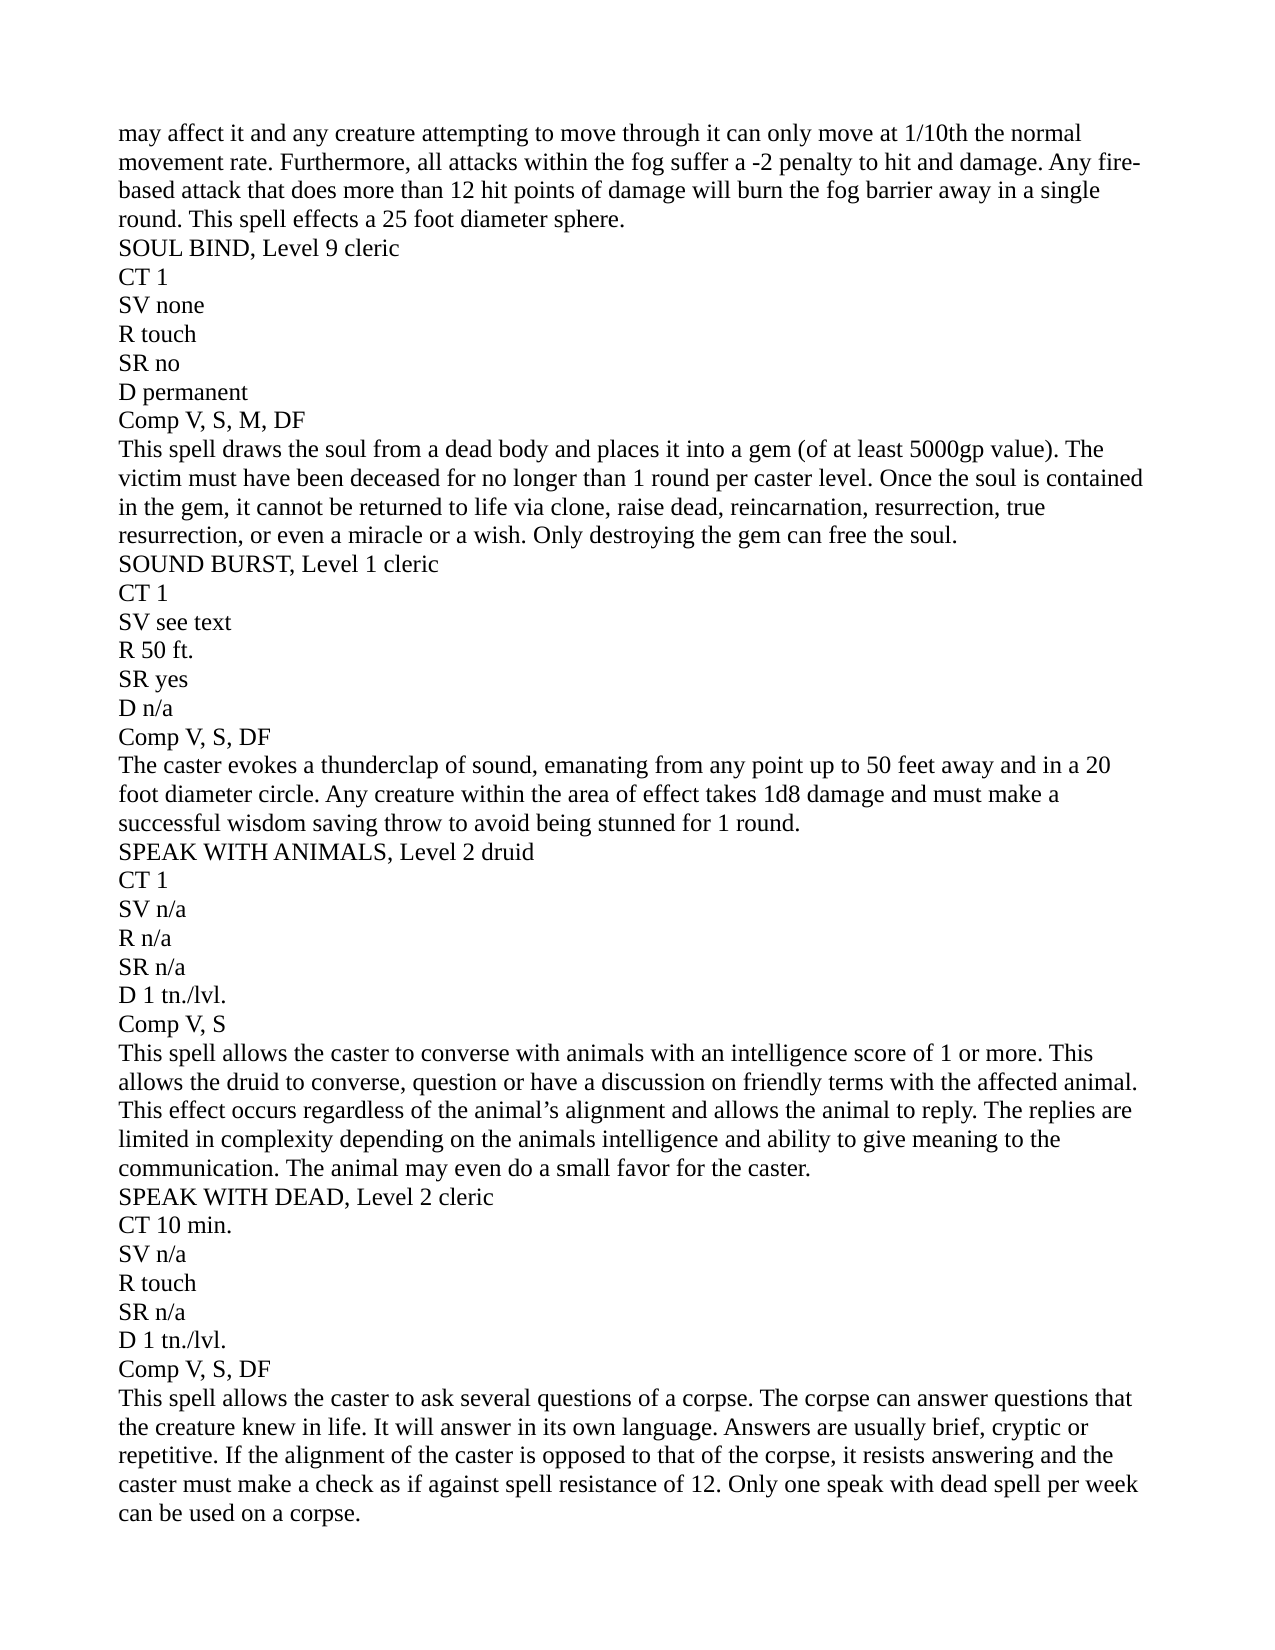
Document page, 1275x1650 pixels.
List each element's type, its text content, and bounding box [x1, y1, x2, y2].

text Comp V, S [118, 1009, 1157, 1038]
text D 1 tn./lvl. [118, 981, 1157, 1009]
text D permanent [118, 377, 1157, 406]
text SR yes [118, 664, 1157, 693]
text SOUND BURST, Level 1 cleric [118, 549, 1157, 578]
text CT 1 [118, 578, 1157, 607]
text D n/a [118, 693, 1157, 722]
text Comp V, S, DF [118, 1354, 1157, 1383]
text R touch [118, 319, 1157, 348]
text SV n/a [118, 894, 1157, 923]
text This spell draws the soul from a dead body and places it into a gem (of at least 5000gp value). The victim must have been deceased for no longer than 1 round per caster level. Once the soul is contained in the gem, it cannot be returned to life via clone, raise dead, reincarnation, resurrection, true resurrection, or even a miracle or a wish. Only destroying the gem can free the soul. [118, 434, 1157, 549]
text R n/a [118, 923, 1157, 952]
text D 1 tn./lvl. [118, 1326, 1157, 1354]
text SV none [118, 291, 1157, 319]
text CT 1 [118, 866, 1157, 894]
text SR n/a [118, 1297, 1157, 1326]
text SR n/a [118, 952, 1157, 981]
text This spell allows the caster to ask several questions of a corpse. The corpse can answer questions that the creature knew in life. It will answer in its own language. Answers are usually brief, cryptic or repetitive. If the alignment of the caster is opposed to that of the corpse, it resists answering and the caster must make a check as if against spell resistance of 12. Only one speak with dead spell per week can be used on a corpse. [118, 1383, 1157, 1527]
text SV see text [118, 607, 1157, 636]
text Comp V, S, M, DF [118, 406, 1157, 434]
text may affect it and any creature attempting to move through it can only move at 1/10th the normal movement rate. Furthermore, all attacks within the fog suffer a -2 penalty to hit and damage. Any fire-based attack that does more than 12 hit points of damage will burn the fog barrier away in a single round. This spell effects a 25 foot diameter sphere. [118, 118, 1157, 233]
text This spell allows the caster to converse with animals with an intelligence score of 1 or more. This allows the druid to converse, question or have a discussion on friendly terms with the affected animal. This effect occurs regardless of the animal’s alignment and allows the animal to reply. The replies are limited in complexity depending on the animals intelligence and ability to give meaning to the communication. The animal may even do a small favor for the caster. [118, 1038, 1157, 1182]
text R 50 ft. [118, 636, 1157, 664]
text SV n/a [118, 1239, 1157, 1268]
text SOUL BIND, Level 9 cleric [118, 233, 1157, 262]
text Comp V, S, DF [118, 722, 1157, 751]
text SPEAK WITH ANIMALS, Level 2 druid [118, 837, 1157, 866]
text R touch [118, 1268, 1157, 1297]
text CT 10 min. [118, 1211, 1157, 1239]
text SPEAK WITH DEAD, Level 2 cleric [118, 1182, 1157, 1211]
text CT 1 [118, 262, 1157, 291]
text SR no [118, 348, 1157, 377]
text The caster evokes a thunderclap of sound, emanating from any point up to 50 feet away and in a 20 foot diameter circle. Any creature within the area of effect takes 1d8 damage and must make a successful wisdom saving throw to avoid being stunned for 1 round. [118, 751, 1157, 837]
